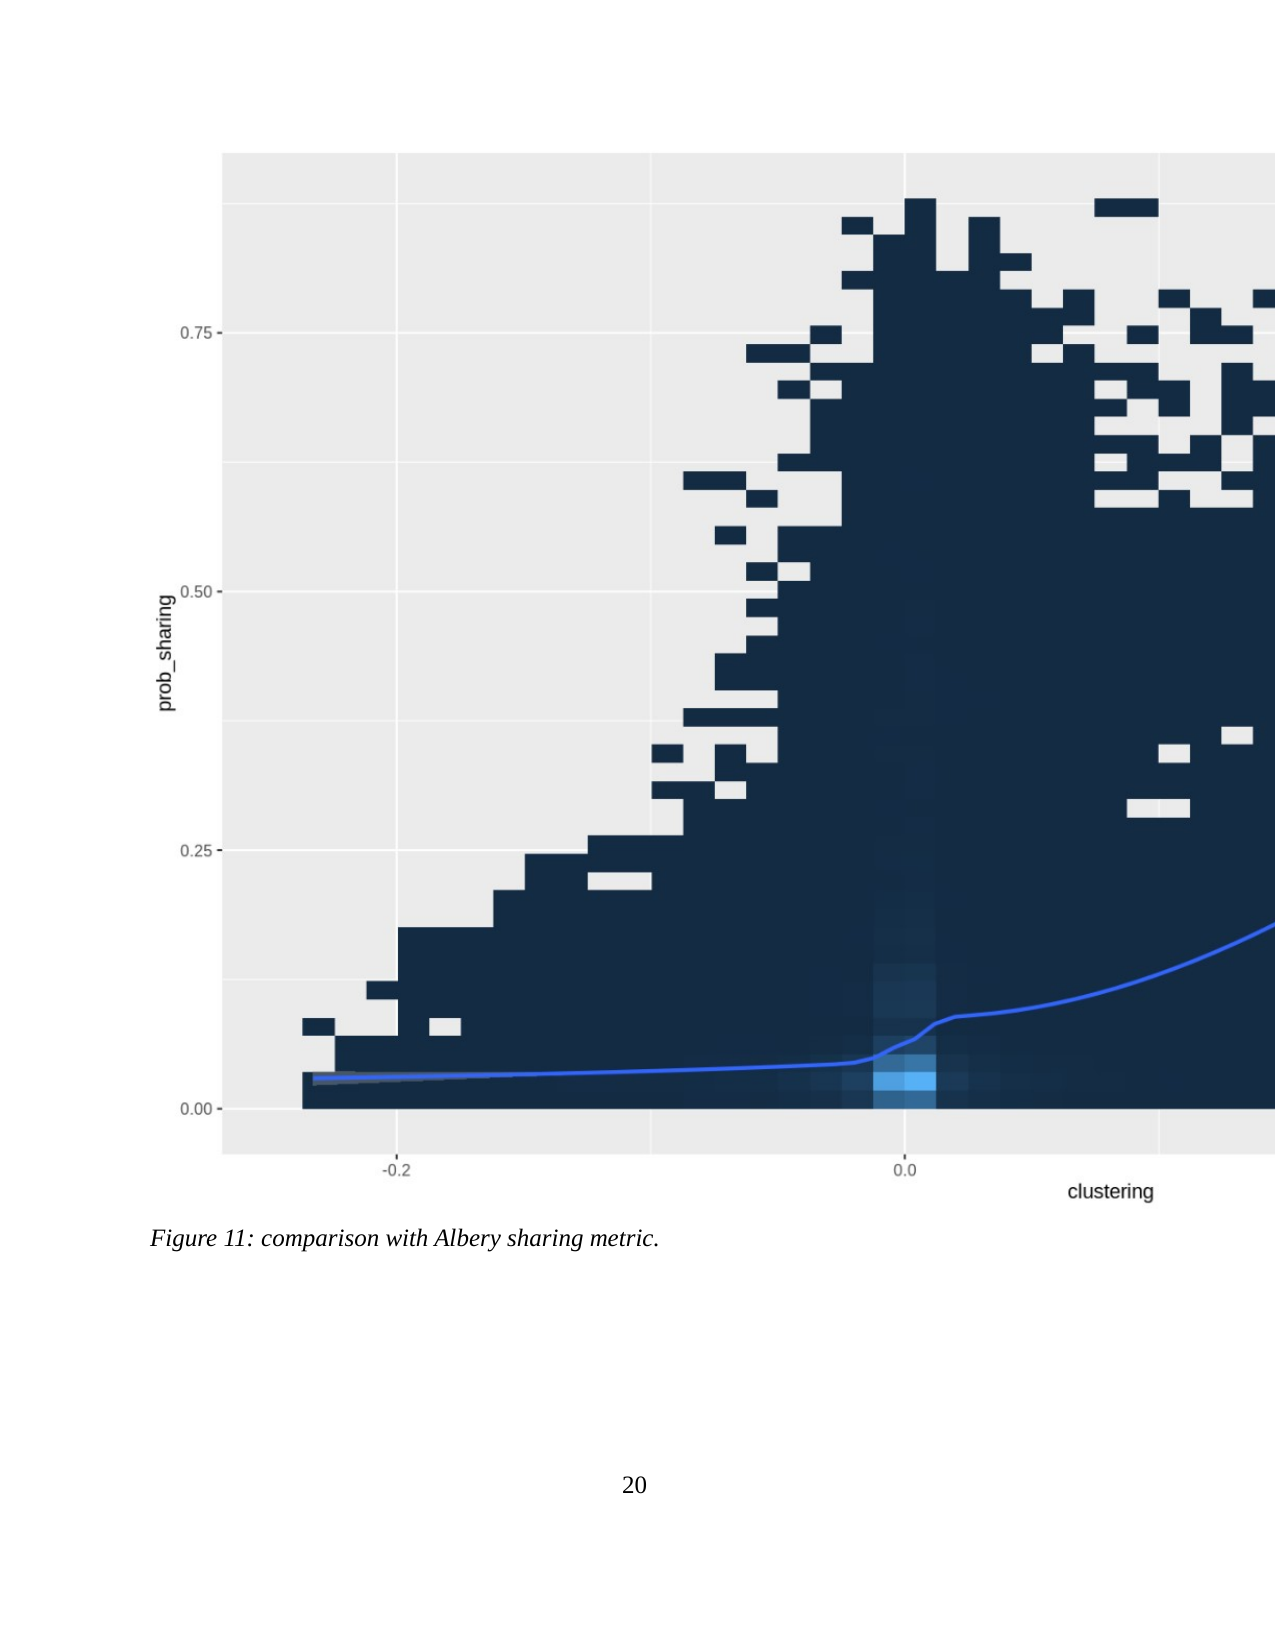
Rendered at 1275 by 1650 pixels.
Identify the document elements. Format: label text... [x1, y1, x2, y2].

picture [150, 150, 1275, 1211]
text Figure 11: comparison with Albery sharing metric. [150, 1223, 1125, 1252]
